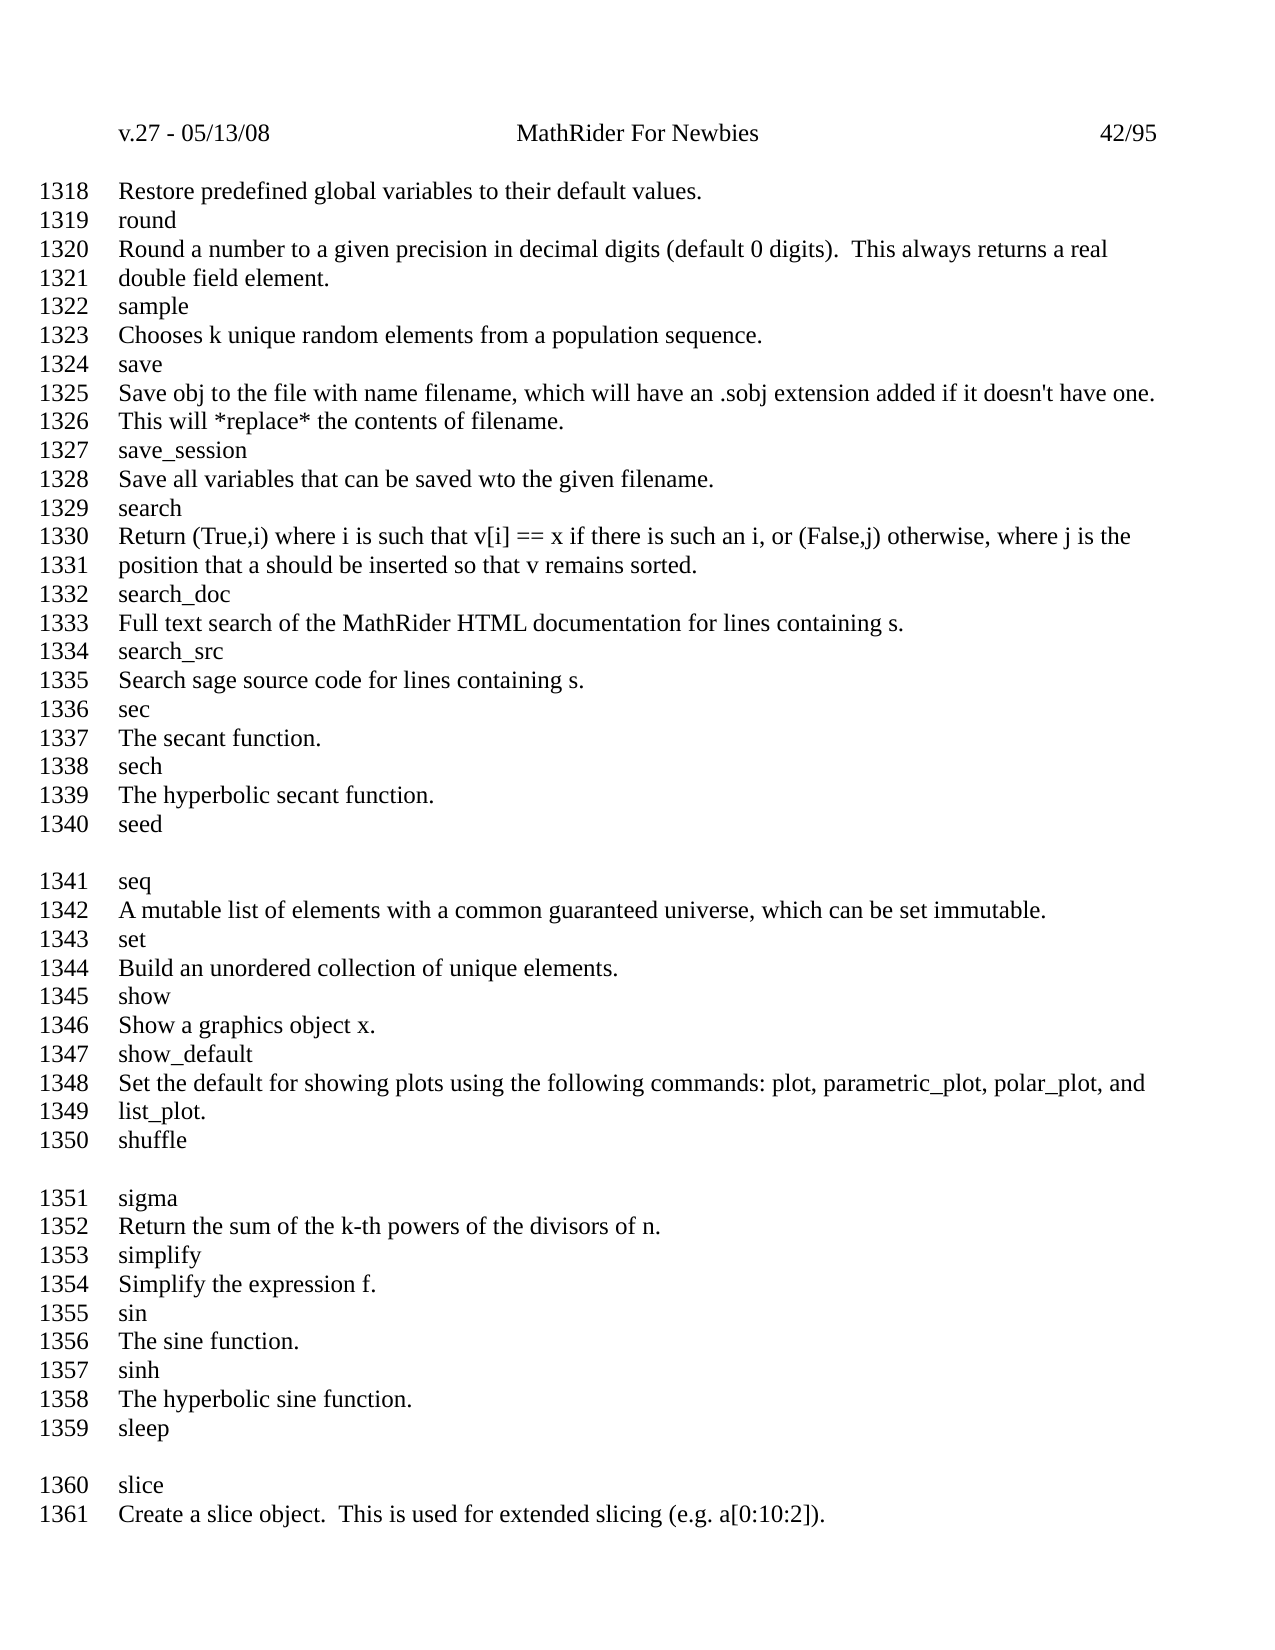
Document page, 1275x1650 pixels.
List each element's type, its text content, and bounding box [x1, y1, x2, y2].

text sigma [118, 1183, 1157, 1211]
text search_src [118, 636, 1157, 665]
text The sine function. [118, 1326, 1157, 1355]
text The hyperbolic sine function. [118, 1384, 1157, 1413]
text Search sage source code for lines containing s. [118, 665, 1157, 694]
text save_session [118, 435, 1157, 464]
text Simplify the expression f. [118, 1269, 1157, 1298]
text Show a graphics object x. [118, 1010, 1157, 1039]
text A mutable list of elements with a common guaranteed universe, which can be set immutable. [118, 895, 1157, 924]
text Build an unordered collection of unique elements. [118, 953, 1157, 981]
text shuffle [118, 1125, 1157, 1154]
text slice [118, 1470, 1157, 1499]
text sleep [118, 1413, 1157, 1441]
text sec [118, 694, 1157, 723]
text search [118, 493, 1157, 521]
text save [118, 349, 1157, 378]
text simplify [118, 1240, 1157, 1269]
text set [118, 924, 1157, 953]
text round [118, 205, 1157, 234]
text sin [118, 1298, 1157, 1326]
text Chooses k unique random elements from a population sequence. [118, 320, 1157, 349]
text Full text search of the MathRider HTML documentation for lines containing s. [118, 608, 1157, 636]
text Restore predefined global variables to their default values. [118, 176, 1157, 205]
text Return (True,i) where i is such that v[i] == x if there is such an i, or (False,j) otherwise, where j is the position that a should be inserted so that v remains sorted. [118, 521, 1157, 579]
text show [118, 981, 1157, 1010]
text Set the default for showing plots using the following commands: plot, parametric_plot, polar_plot, and list_plot. [118, 1068, 1157, 1125]
text Save obj to the file with name filename, which will have an .sobj extension added if it doesn't have one. This will *replace* the contents of filename. [118, 378, 1157, 435]
text Save all variables that can be saved wto the given filename. [118, 464, 1157, 493]
text show_default [118, 1039, 1157, 1068]
text Create a slice object. This is used for extended slicing (e.g. a[0:10:2]). [118, 1499, 1157, 1528]
text Round a number to a given precision in decimal digits (default 0 digits). This always returns a real double field element. [118, 234, 1157, 291]
text sinh [118, 1355, 1157, 1384]
text The hyperbolic secant function. [118, 780, 1157, 809]
text seq [118, 866, 1157, 895]
text The secant function. [118, 723, 1157, 751]
text Return the sum of the k-th powers of the divisors of n. [118, 1211, 1157, 1240]
text seed [118, 809, 1157, 838]
text search_doc [118, 579, 1157, 608]
text sample [118, 291, 1157, 320]
text sech [118, 751, 1157, 780]
